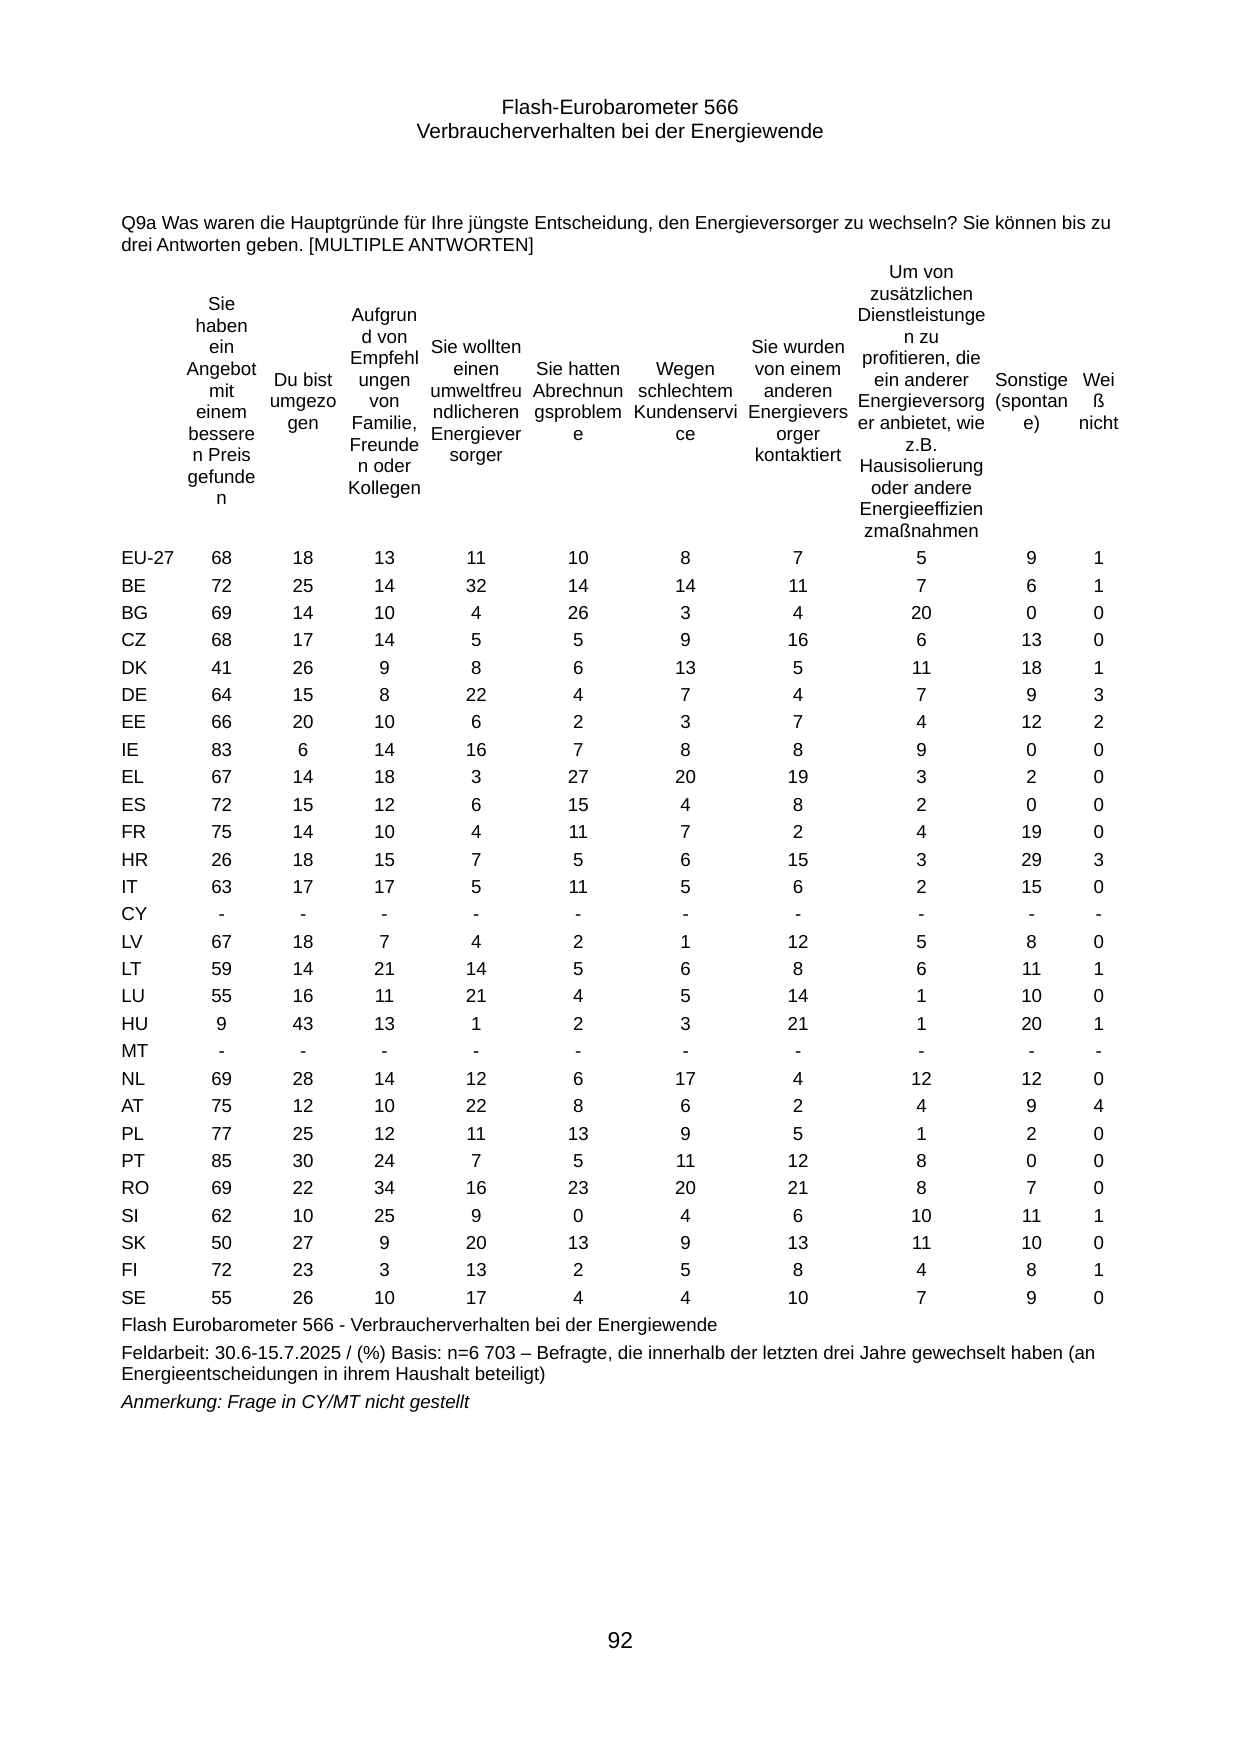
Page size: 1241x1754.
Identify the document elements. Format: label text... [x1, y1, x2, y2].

table_cell 10 [854, 1202, 988, 1229]
table_cell 11 [629, 1147, 742, 1174]
table_cell 14 [344, 736, 425, 763]
table_cell 3 [425, 763, 527, 791]
table_cell 8 [344, 681, 425, 708]
table_cell 8 [854, 1174, 988, 1202]
table_cell 6 [527, 1065, 629, 1092]
table_cell 28 [262, 1065, 343, 1092]
table_cell 1 [1074, 1010, 1123, 1037]
table_cell DK [118, 654, 181, 681]
table_cell 7 [854, 571, 988, 599]
table_cell 0 [989, 1147, 1074, 1174]
table_cell EU-27 [118, 544, 181, 571]
table_cell 43 [262, 1010, 343, 1037]
table_cell 77 [181, 1119, 262, 1147]
table_cell Weiß nicht [1074, 258, 1123, 544]
table_cell HR [118, 845, 181, 873]
table_cell 1 [1074, 955, 1123, 982]
table_cell Sie haben ein Angebot mit einem besseren Preis gefunden [181, 258, 262, 544]
table_cell 14 [262, 818, 343, 845]
table_cell 5 [742, 654, 854, 681]
table_cell 10 [989, 1229, 1074, 1256]
table_cell 0 [1074, 818, 1123, 845]
table_cell 6 [629, 845, 742, 873]
table_cell 12 [344, 1119, 425, 1147]
table_cell 13 [629, 654, 742, 681]
table_cell 15 [344, 845, 425, 873]
table_cell EE [118, 709, 181, 736]
table_cell 0 [1074, 1119, 1123, 1147]
table_cell 63 [181, 873, 262, 900]
table_cell 0 [527, 1202, 629, 1229]
table_cell 16 [262, 983, 343, 1010]
table_cell 16 [425, 736, 527, 763]
table_cell 3 [629, 599, 742, 626]
table_cell SI [118, 1202, 181, 1229]
table_cell 11 [989, 1202, 1074, 1229]
table_cell 8 [742, 955, 854, 982]
table_cell 59 [181, 955, 262, 982]
table_cell 26 [527, 599, 629, 626]
table_cell - [527, 900, 629, 928]
table_cell Sonstige (spontane) [989, 258, 1074, 544]
table_cell 19 [989, 818, 1074, 845]
table_cell - [629, 1037, 742, 1064]
table_cell 5 [742, 1119, 854, 1147]
table_cell 0 [1074, 763, 1123, 791]
table_cell SE [118, 1284, 181, 1311]
table_cell 26 [262, 654, 343, 681]
table_cell 21 [742, 1010, 854, 1037]
table_cell 17 [262, 626, 343, 654]
table_cell 0 [1074, 928, 1123, 955]
table_cell 1 [629, 928, 742, 955]
table_cell 6 [425, 791, 527, 818]
table_cell 7 [425, 1147, 527, 1174]
table_cell 21 [425, 983, 527, 1010]
table_cell 14 [262, 763, 343, 791]
table_cell 26 [181, 845, 262, 873]
table_cell 6 [854, 955, 988, 982]
table_cell 9 [854, 736, 988, 763]
table_cell 8 [425, 654, 527, 681]
table_cell 6 [742, 873, 854, 900]
table_cell 12 [854, 1065, 988, 1092]
table_cell 4 [742, 1065, 854, 1092]
table_cell 3 [1074, 681, 1123, 708]
table_cell 2 [742, 818, 854, 845]
table_cell 0 [1074, 791, 1123, 818]
table_cell 0 [1074, 983, 1123, 1010]
table_cell 2 [527, 928, 629, 955]
table_cell Sie wurden von einem anderen Energieversorger kontaktiert [742, 258, 854, 544]
table_cell 18 [262, 544, 343, 571]
table_cell 11 [527, 873, 629, 900]
table_cell 1 [1074, 654, 1123, 681]
table_cell AT [118, 1092, 181, 1119]
table_cell 3 [1074, 845, 1123, 873]
table_cell 62 [181, 1202, 262, 1229]
table_cell 1 [854, 1119, 988, 1147]
table_cell 10 [989, 983, 1074, 1010]
table_cell 11 [854, 654, 988, 681]
table_cell LV [118, 928, 181, 955]
table_cell LT [118, 955, 181, 982]
table_cell 14 [425, 955, 527, 982]
table_cell 15 [527, 791, 629, 818]
table_cell 13 [989, 626, 1074, 654]
table_cell 20 [262, 709, 343, 736]
table_cell 5 [854, 928, 988, 955]
table_cell 4 [742, 599, 854, 626]
table_cell 2 [854, 873, 988, 900]
table_cell LU [118, 983, 181, 1010]
table_cell 3 [629, 1010, 742, 1037]
table_cell - [742, 1037, 854, 1064]
table_cell 10 [344, 818, 425, 845]
table_cell 17 [344, 873, 425, 900]
table_cell - [262, 900, 343, 928]
table_cell - [344, 1037, 425, 1064]
table_cell 12 [742, 928, 854, 955]
table_cell [118, 258, 181, 544]
table_cell 13 [425, 1256, 527, 1284]
table_cell BG [118, 599, 181, 626]
table_cell 69 [181, 1065, 262, 1092]
table_cell 4 [1074, 1092, 1123, 1119]
table_cell 20 [629, 1174, 742, 1202]
table_cell 12 [262, 1092, 343, 1119]
table_cell 2 [854, 791, 988, 818]
table_cell 6 [629, 1092, 742, 1119]
table_cell 68 [181, 544, 262, 571]
table_cell 4 [854, 818, 988, 845]
table_cell 17 [629, 1065, 742, 1092]
table_cell 1 [1074, 1202, 1123, 1229]
table_cell 11 [854, 1229, 988, 1256]
table_cell 22 [425, 1092, 527, 1119]
table_cell 9 [344, 654, 425, 681]
table_cell MT [118, 1037, 181, 1064]
table_cell 67 [181, 928, 262, 955]
table_cell 5 [527, 626, 629, 654]
table_cell 0 [1074, 626, 1123, 654]
table_cell 0 [1074, 1284, 1123, 1311]
table_cell 7 [742, 544, 854, 571]
table_cell 18 [989, 654, 1074, 681]
table_cell 85 [181, 1147, 262, 1174]
table_cell 0 [1074, 1065, 1123, 1092]
table_cell 0 [1074, 873, 1123, 900]
table_cell 2 [742, 1092, 854, 1119]
table_cell 9 [989, 1092, 1074, 1119]
table_cell 20 [425, 1229, 527, 1256]
table_cell 3 [854, 845, 988, 873]
table_cell 41 [181, 654, 262, 681]
table_cell 69 [181, 1174, 262, 1202]
table_cell - [629, 900, 742, 928]
table_cell 7 [989, 1174, 1074, 1202]
table_cell 55 [181, 983, 262, 1010]
table_cell 2 [527, 1010, 629, 1037]
table_cell 11 [989, 955, 1074, 982]
table_cell 7 [344, 928, 425, 955]
table_header Q9a Was waren die Hauptgründe für Ihre jüngste Entscheidung, den Energieversorger zu wechseln? Sie können bis zu drei Antworten geben. [MULTIPLE ANTWORTEN] [118, 209, 1123, 258]
table_cell 10 [344, 599, 425, 626]
table_cell 13 [344, 1010, 425, 1037]
table_cell 18 [344, 763, 425, 791]
table_cell 4 [854, 1092, 988, 1119]
table_cell 18 [262, 928, 343, 955]
table_cell 15 [262, 791, 343, 818]
table_cell 5 [629, 873, 742, 900]
table_cell 14 [527, 571, 629, 599]
table_cell Anmerkung: Frage in CY/MT nicht gestellt [118, 1388, 1123, 1415]
table_cell 4 [527, 983, 629, 1010]
table_cell 8 [527, 1092, 629, 1119]
table_cell 0 [1074, 1229, 1123, 1256]
table_cell 22 [425, 681, 527, 708]
table_cell PL [118, 1119, 181, 1147]
table_cell 75 [181, 818, 262, 845]
table_cell 4 [425, 599, 527, 626]
table_cell - [854, 900, 988, 928]
table_cell Sie hatten Abrechnungsprobleme [527, 258, 629, 544]
table_cell 4 [527, 681, 629, 708]
table_cell - [527, 1037, 629, 1064]
table_cell 5 [527, 845, 629, 873]
table_cell Wegen schlechtem Kundenservice [629, 258, 742, 544]
table_cell 15 [989, 873, 1074, 900]
table_cell 16 [425, 1174, 527, 1202]
table_cell 6 [527, 654, 629, 681]
table_cell CZ [118, 626, 181, 654]
table_cell SK [118, 1229, 181, 1256]
table_cell IT [118, 873, 181, 900]
table_cell 10 [344, 1284, 425, 1311]
table_cell 5 [425, 626, 527, 654]
table_cell 10 [344, 1092, 425, 1119]
table_cell 17 [262, 873, 343, 900]
table_cell 20 [989, 1010, 1074, 1037]
table_cell 34 [344, 1174, 425, 1202]
table_cell 27 [262, 1229, 343, 1256]
table_cell 72 [181, 571, 262, 599]
table_cell 0 [989, 736, 1074, 763]
table_cell CY [118, 900, 181, 928]
table_cell 6 [989, 571, 1074, 599]
table_cell RO [118, 1174, 181, 1202]
table_cell 5 [425, 873, 527, 900]
table_cell 13 [742, 1229, 854, 1256]
table_cell - [181, 900, 262, 928]
table_cell Flash Eurobarometer 566 - Verbraucherverhalten bei der Energiewende [118, 1311, 1123, 1338]
table_cell 9 [989, 544, 1074, 571]
table_cell 10 [527, 544, 629, 571]
table_cell 11 [425, 544, 527, 571]
table_cell 0 [1074, 1147, 1123, 1174]
table_cell 9 [629, 1229, 742, 1256]
table_cell 14 [344, 1065, 425, 1092]
table_cell 0 [1074, 599, 1123, 626]
table_cell 11 [344, 983, 425, 1010]
table_cell IE [118, 736, 181, 763]
table_cell 4 [425, 928, 527, 955]
table_cell 21 [344, 955, 425, 982]
table_cell 15 [262, 681, 343, 708]
table_cell 4 [629, 791, 742, 818]
table_cell 7 [629, 681, 742, 708]
table_cell 11 [742, 571, 854, 599]
table_cell 11 [425, 1119, 527, 1147]
table_cell 4 [527, 1284, 629, 1311]
table_cell 4 [629, 1202, 742, 1229]
table_cell 25 [262, 571, 343, 599]
table_cell 9 [989, 681, 1074, 708]
table_cell 26 [262, 1284, 343, 1311]
table_cell 55 [181, 1284, 262, 1311]
table_cell BE [118, 571, 181, 599]
table_cell 14 [742, 983, 854, 1010]
table_cell 25 [344, 1202, 425, 1229]
table_cell 0 [989, 599, 1074, 626]
table_cell EL [118, 763, 181, 791]
table_cell 6 [629, 955, 742, 982]
table_cell - [1074, 1037, 1123, 1064]
table_cell 3 [344, 1256, 425, 1284]
table_cell 20 [629, 763, 742, 791]
table_cell 5 [629, 1256, 742, 1284]
table_cell 4 [742, 681, 854, 708]
table_cell 9 [181, 1010, 262, 1037]
table_cell 8 [742, 1256, 854, 1284]
table_cell 10 [742, 1284, 854, 1311]
table_cell 14 [262, 599, 343, 626]
table_cell 8 [989, 928, 1074, 955]
table_cell 3 [629, 709, 742, 736]
table_cell 7 [854, 681, 988, 708]
table_cell Sie wollten einen umweltfreundlicheren Energieversorger [425, 258, 527, 544]
table_cell 19 [742, 763, 854, 791]
table_cell 72 [181, 791, 262, 818]
table_cell 8 [742, 791, 854, 818]
table_cell 29 [989, 845, 1074, 873]
table_cell 7 [742, 709, 854, 736]
table_cell 7 [527, 736, 629, 763]
table_cell - [425, 900, 527, 928]
table_cell 12 [344, 791, 425, 818]
table_cell 2 [989, 763, 1074, 791]
table_cell 22 [262, 1174, 343, 1202]
table_cell 68 [181, 626, 262, 654]
table_cell 23 [262, 1256, 343, 1284]
table_cell 16 [742, 626, 854, 654]
table_cell 3 [854, 763, 988, 791]
table_cell 14 [262, 955, 343, 982]
table_cell 67 [181, 763, 262, 791]
table_cell 0 [1074, 736, 1123, 763]
table_cell 7 [425, 845, 527, 873]
table_cell 9 [344, 1229, 425, 1256]
table_cell 83 [181, 736, 262, 763]
table_cell 32 [425, 571, 527, 599]
table_cell 13 [527, 1229, 629, 1256]
table_cell FI [118, 1256, 181, 1284]
table_cell 12 [989, 709, 1074, 736]
table_cell 12 [989, 1065, 1074, 1092]
table_cell 9 [989, 1284, 1074, 1311]
table_cell 5 [629, 983, 742, 1010]
table_cell 14 [344, 626, 425, 654]
table_cell 8 [854, 1147, 988, 1174]
table_cell 1 [1074, 544, 1123, 571]
table_cell - [425, 1037, 527, 1064]
table_cell 6 [262, 736, 343, 763]
table_cell 1 [425, 1010, 527, 1037]
table_cell 23 [527, 1174, 629, 1202]
table_cell 8 [742, 736, 854, 763]
table_cell 1 [854, 1010, 988, 1037]
table_cell 10 [262, 1202, 343, 1229]
table_cell 0 [1074, 1174, 1123, 1202]
table_cell 2 [527, 709, 629, 736]
table_cell 17 [425, 1284, 527, 1311]
table_cell 1 [1074, 571, 1123, 599]
table_cell HU [118, 1010, 181, 1037]
table_cell 50 [181, 1229, 262, 1256]
table_cell 15 [742, 845, 854, 873]
table_cell 72 [181, 1256, 262, 1284]
table_cell 27 [527, 763, 629, 791]
table_cell - [742, 900, 854, 928]
table_cell Feldarbeit: 30.6-15.7.2025 / (%) Basis: n=6 703 – Befragte, die innerhalb der letzten drei Jahre gewechselt haben (an Energieentscheidungen in ihrem Haushalt beteiligt) [118, 1339, 1123, 1387]
table_cell - [1074, 900, 1123, 928]
table_cell 21 [742, 1174, 854, 1202]
table_cell 4 [854, 1256, 988, 1284]
table_cell 4 [629, 1284, 742, 1311]
table_cell 2 [527, 1256, 629, 1284]
table_cell 66 [181, 709, 262, 736]
table_cell 20 [854, 599, 988, 626]
table_cell 30 [262, 1147, 343, 1174]
table_cell PT [118, 1147, 181, 1174]
table_cell ES [118, 791, 181, 818]
table_cell 8 [989, 1256, 1074, 1284]
table_cell 12 [425, 1065, 527, 1092]
table_cell FR [118, 818, 181, 845]
table_cell Aufgrund von Empfehlungen von Familie, Freunden oder Kollegen [344, 258, 425, 544]
table_cell 2 [989, 1119, 1074, 1147]
table_cell - [854, 1037, 988, 1064]
table_cell NL [118, 1065, 181, 1092]
table_cell 6 [425, 709, 527, 736]
table_cell 9 [425, 1202, 527, 1229]
table_cell 7 [629, 818, 742, 845]
table_cell 1 [1074, 1256, 1123, 1284]
table_cell 9 [629, 1119, 742, 1147]
table_cell 6 [742, 1202, 854, 1229]
table_cell 4 [425, 818, 527, 845]
table_cell 4 [854, 709, 988, 736]
table_cell Um von zusätzlichen Dienstleistungen zu profitieren, die ein anderer Energieversorger anbietet, wie z.B. Hausisolierung oder andere Energieeffizienzmaßnahmen [854, 258, 988, 544]
table_cell 11 [527, 818, 629, 845]
table_cell 8 [629, 544, 742, 571]
table_cell - [262, 1037, 343, 1064]
table_cell - [181, 1037, 262, 1064]
table_cell - [344, 900, 425, 928]
table_cell 0 [989, 791, 1074, 818]
table_cell 5 [527, 1147, 629, 1174]
table_cell - [989, 900, 1074, 928]
table_cell 9 [629, 626, 742, 654]
table_cell 8 [629, 736, 742, 763]
table_cell 5 [854, 544, 988, 571]
table_cell 14 [629, 571, 742, 599]
table_cell 14 [344, 571, 425, 599]
table_cell 24 [344, 1147, 425, 1174]
table_cell 1 [854, 983, 988, 1010]
table_cell 64 [181, 681, 262, 708]
table_cell 75 [181, 1092, 262, 1119]
table_cell 12 [742, 1147, 854, 1174]
table_cell DE [118, 681, 181, 708]
table_cell 7 [854, 1284, 988, 1311]
table_cell 5 [527, 955, 629, 982]
table_cell 10 [344, 709, 425, 736]
table_cell - [989, 1037, 1074, 1064]
table_cell 13 [344, 544, 425, 571]
table_cell 6 [854, 626, 988, 654]
table_cell 18 [262, 845, 343, 873]
table_cell Du bist umgezogen [262, 258, 343, 544]
table_cell 69 [181, 599, 262, 626]
table_cell 2 [1074, 709, 1123, 736]
table_cell 13 [527, 1119, 629, 1147]
table_cell 25 [262, 1119, 343, 1147]
